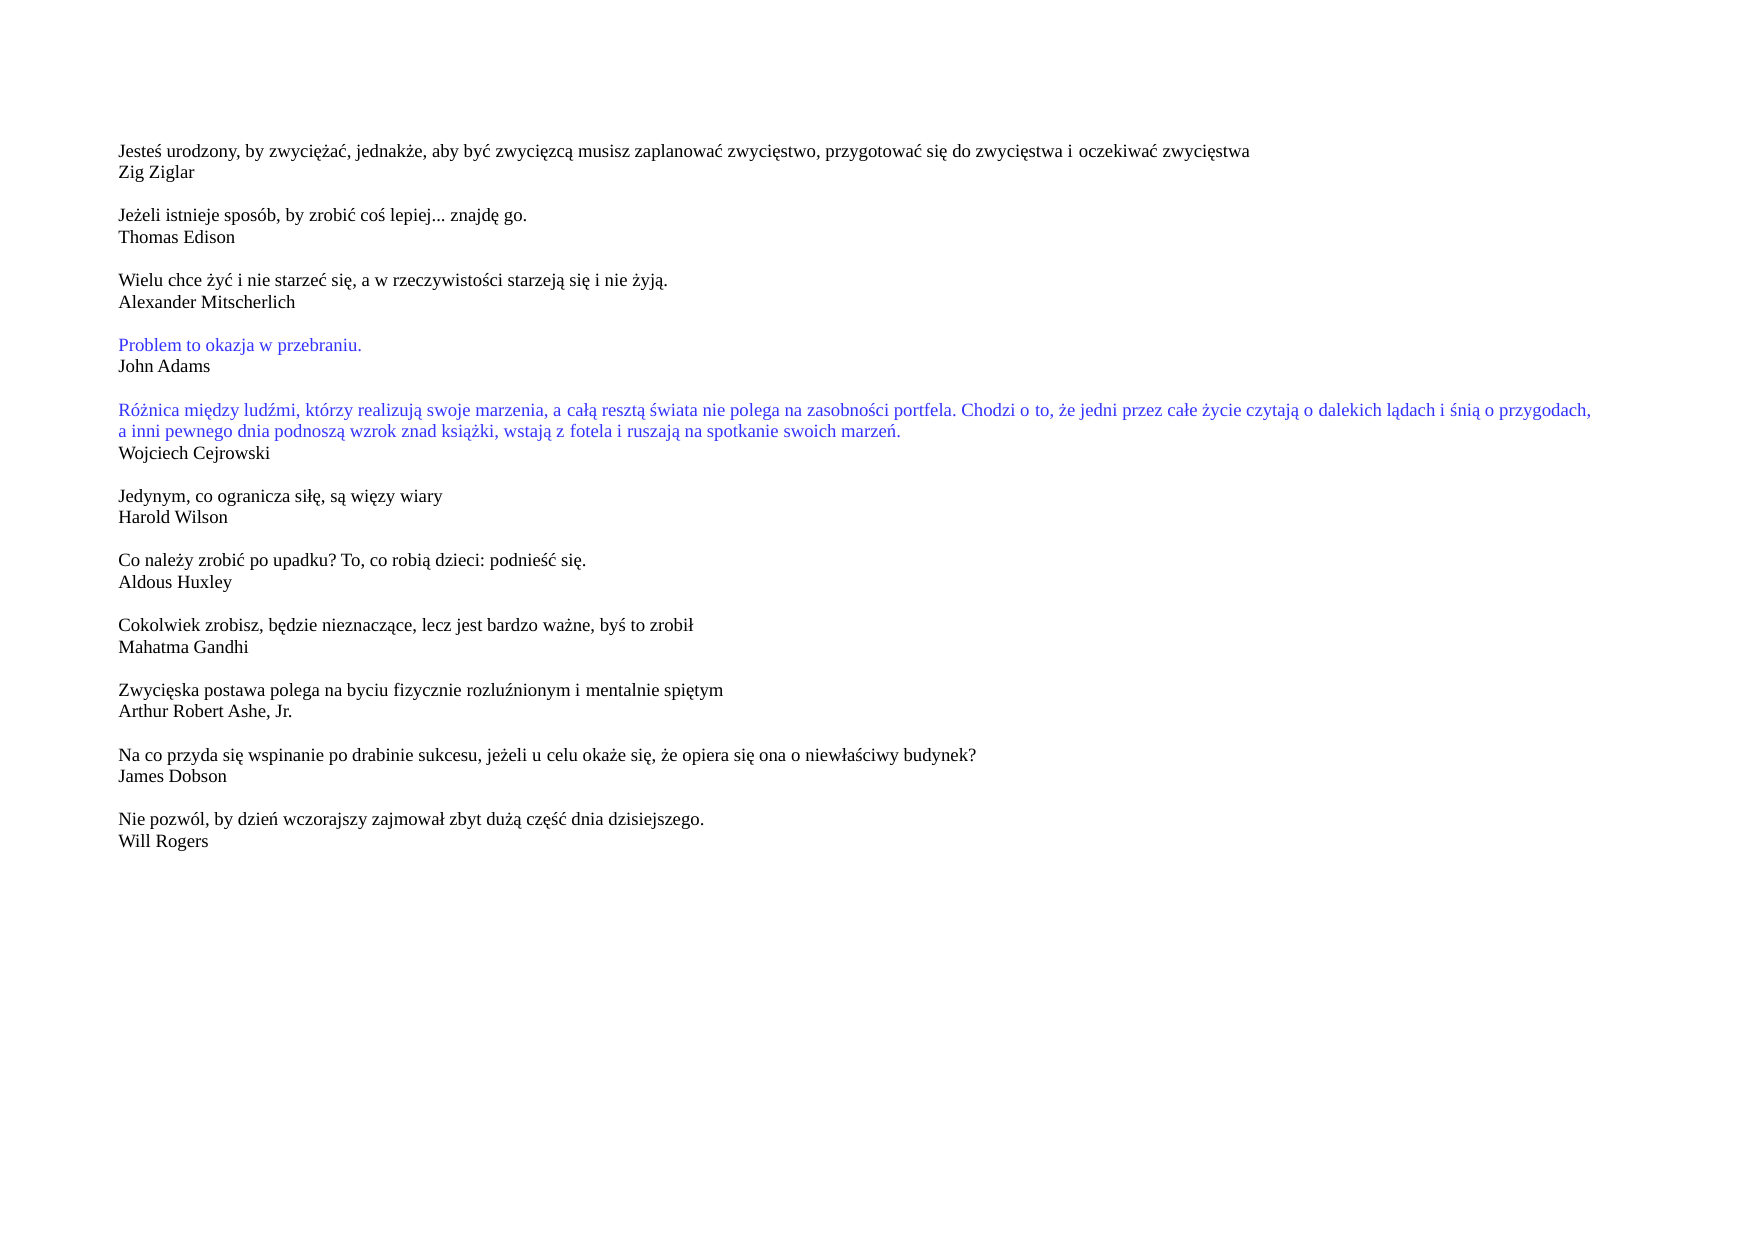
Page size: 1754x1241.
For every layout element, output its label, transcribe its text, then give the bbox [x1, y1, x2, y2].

text Cokolwiek zrobisz, będzie nieznaczące, lecz jest bardzo ważne, byś to zrobił [118, 614, 1636, 636]
text Harold Wilson [118, 506, 1636, 528]
text Aldous Huxley [118, 571, 1636, 592]
text Thomas Edison [118, 226, 1636, 247]
text Wojciech Cejrowski [118, 442, 1636, 463]
text Jesteś urodzony, by zwyciężać, jednakże, aby być zwycięzcą musisz zaplanować zwycięstwo, przygotować się do zwycięstwa i oczekiwać zwycięstwa [118, 140, 1636, 161]
text James Dobson [118, 765, 1636, 787]
text Alexander Mitscherlich [118, 291, 1636, 312]
text Jedynym, co ogranicza siłę, są więzy wiary [118, 485, 1636, 506]
text Problem to okazja w przebraniu. [118, 334, 1636, 355]
text Arthur Robert Ashe, Jr. [118, 700, 1636, 722]
text Nie pozwól, by dzień wczorajszy zajmował zbyt dużą część dnia dzisiejszego. [118, 808, 1636, 830]
text Na co przyda się wspinanie po drabinie sukcesu, jeżeli u celu okaże się, że opiera się ona o niewłaściwy budynek? [118, 743, 1636, 765]
text Will Rogers [118, 830, 1636, 851]
text Różnica między ludźmi, którzy realizują swoje marzenia, a całą resztą świata nie polega na zasobności portfela. Chodzi o to, że jedni przez całe życie czytają o dalekich lądach i śnią o przygodach, a inni pewnego dnia podnoszą wzrok znad książki, wstają z fotela i ruszają na spotkanie swoich marzeń. [118, 398, 1636, 442]
text Co należy zrobić po upadku? To, co robią dzieci: podnieść się. [118, 549, 1636, 571]
text Zwycięska postawa polega na byciu fizycznie rozluźnionym i mentalnie spiętym [118, 679, 1636, 700]
text Zig Ziglar [118, 161, 1636, 183]
text Mahatma Gandhi [118, 636, 1636, 657]
text John Adams [118, 355, 1636, 377]
text Jeżeli istnieje sposób, by zrobić coś lepiej... znajdę go. [118, 204, 1636, 226]
text Wielu chce żyć i nie starzeć się, a w rzeczywistości starzeją się i nie żyją. [118, 269, 1636, 291]
